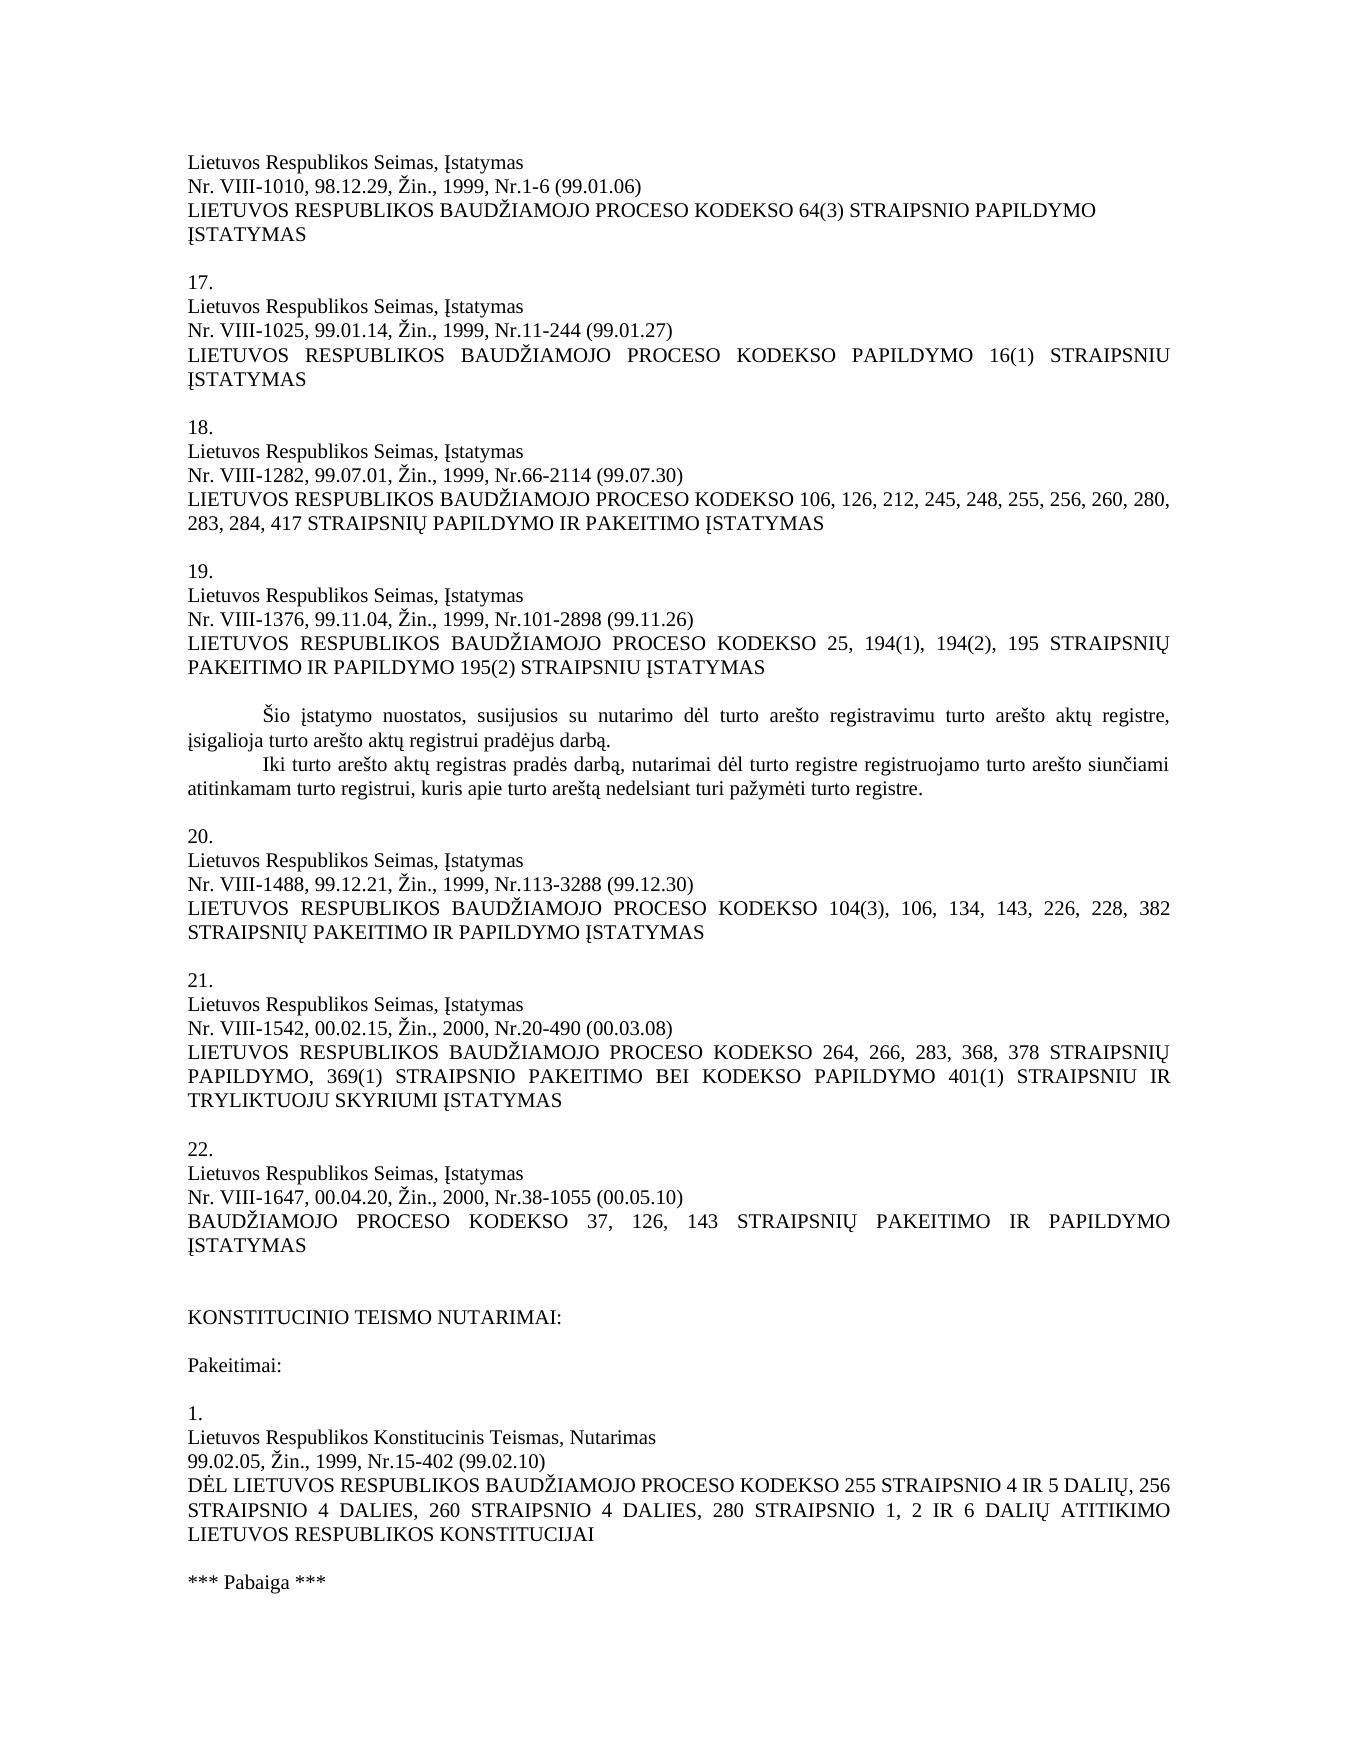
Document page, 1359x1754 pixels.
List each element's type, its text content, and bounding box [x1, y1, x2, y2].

text Lietuvos Respublikos Seimas, Įstatymas [187, 583, 1171, 607]
text Nr. VIII-1025, 99.01.14, Žin., 1999, Nr.11-244 (99.01.27) [187, 318, 1171, 342]
text Šio įstatymo nuostatos, susijusios su nutarimo dėl turto arešto registravimu turto arešto aktų registre, įsigalioja turto arešto aktų registrui pradėjus darbą. [187, 703, 1171, 752]
text Nr. VIII-1488, 99.12.21, Žin., 1999, Nr.113-3288 (99.12.30) [187, 872, 1171, 896]
text LIETUVOS RESPUBLIKOS BAUDŽIAMOJO PROCESO KODEKSO 64(3) STRAIPSNIO PAPILDYMO ĮSTATYMAS [187, 198, 1171, 246]
text LIETUVOS RESPUBLIKOS BAUDŽIAMOJO PROCESO KODEKSO 25, 194(1), 194(2), 195 STRAIPSNIŲ PAKEITIMO IR PAPILDYMO 195(2) STRAIPSNIU ĮSTATYMAS [187, 631, 1171, 679]
text LIETUVOS RESPUBLIKOS BAUDŽIAMOJO PROCESO KODEKSO 106, 126, 212, 245, 248, 255, 256, 260, 280, 283, 284, 417 STRAIPSNIŲ PAPILDYMO IR PAKEITIMO ĮSTATYMAS [187, 487, 1171, 535]
text Lietuvos Respublikos Seimas, Įstatymas [187, 150, 1171, 174]
text DĖL LIETUVOS RESPUBLIKOS BAUDŽIAMOJO PROCESO KODEKSO 255 STRAIPSNIO 4 IR 5 DALIŲ, 256 STRAIPSNIO 4 DALIES, 260 STRAIPSNIO 4 DALIES, 280 STRAIPSNIO 1, 2 IR 6 DALIŲ ATITIKIMO LIETUVOS RESPUBLIKOS KONSTITUCIJAI [187, 1473, 1171, 1546]
text 19. [187, 559, 1171, 583]
text Lietuvos Respublikos Konstitucinis Teismas, Nutarimas [187, 1425, 1171, 1449]
text LIETUVOS RESPUBLIKOS BAUDŽIAMOJO PROCESO KODEKSO 264, 266, 283, 368, 378 STRAIPSNIŲ PAPILDYMO, 369(1) STRAIPSNIO PAKEITIMO BEI KODEKSO PAPILDYMO 401(1) STRAIPSNIU IR TRYLIKTUOJU SKYRIUMI ĮSTATYMAS [187, 1040, 1171, 1112]
text Lietuvos Respublikos Seimas, Įstatymas [187, 992, 1171, 1016]
text Lietuvos Respublikos Seimas, Įstatymas [187, 848, 1171, 872]
text Nr. VIII-1376, 99.11.04, Žin., 1999, Nr.101-2898 (99.11.26) [187, 607, 1171, 631]
text Pakeitimai: [187, 1353, 1171, 1377]
text 22. [187, 1137, 1171, 1161]
text 99.02.05, Žin., 1999, Nr.15-402 (99.02.10) [187, 1449, 1171, 1473]
text 21. [187, 968, 1171, 992]
text Nr. VIII-1282, 99.07.01, Žin., 1999, Nr.66-2114 (99.07.30) [187, 463, 1171, 487]
text Iki turto arešto aktų registras pradės darbą, nutarimai dėl turto registre registruojamo turto arešto siunčiami atitinkamam turto registrui, kuris apie turto areštą nedelsiant turi pažymėti turto registre. [187, 752, 1171, 800]
text Nr. VIII-1010, 98.12.29, Žin., 1999, Nr.1-6 (99.01.06) [187, 174, 1171, 198]
text KONSTITUCINIO TEISMO NUTARIMAI: [187, 1305, 1171, 1329]
text Lietuvos Respublikos Seimas, Įstatymas [187, 439, 1171, 463]
text 1. [187, 1401, 1171, 1425]
text 18. [187, 415, 1171, 439]
text Nr. VIII-1647, 00.04.20, Žin., 2000, Nr.38-1055 (00.05.10) [187, 1185, 1171, 1209]
text BAUDŽIAMOJO PROCESO KODEKSO 37, 126, 143 STRAIPSNIŲ PAKEITIMO IR PAPILDYMO ĮSTATYMAS [187, 1209, 1171, 1257]
text 17. [187, 270, 1171, 294]
text LIETUVOS RESPUBLIKOS BAUDŽIAMOJO PROCESO KODEKSO PAPILDYMO 16(1) STRAIPSNIU ĮSTATYMAS [187, 342, 1171, 391]
text Lietuvos Respublikos Seimas, Įstatymas [187, 1161, 1171, 1185]
text *** Pabaiga *** [187, 1570, 1171, 1594]
text Lietuvos Respublikos Seimas, Įstatymas [187, 294, 1171, 318]
text LIETUVOS RESPUBLIKOS BAUDŽIAMOJO PROCESO KODEKSO 104(3), 106, 134, 143, 226, 228, 382 STRAIPSNIŲ PAKEITIMO IR PAPILDYMO ĮSTATYMAS [187, 896, 1171, 944]
text Nr. VIII-1542, 00.02.15, Žin., 2000, Nr.20-490 (00.03.08) [187, 1016, 1171, 1040]
text 20. [187, 824, 1171, 848]
